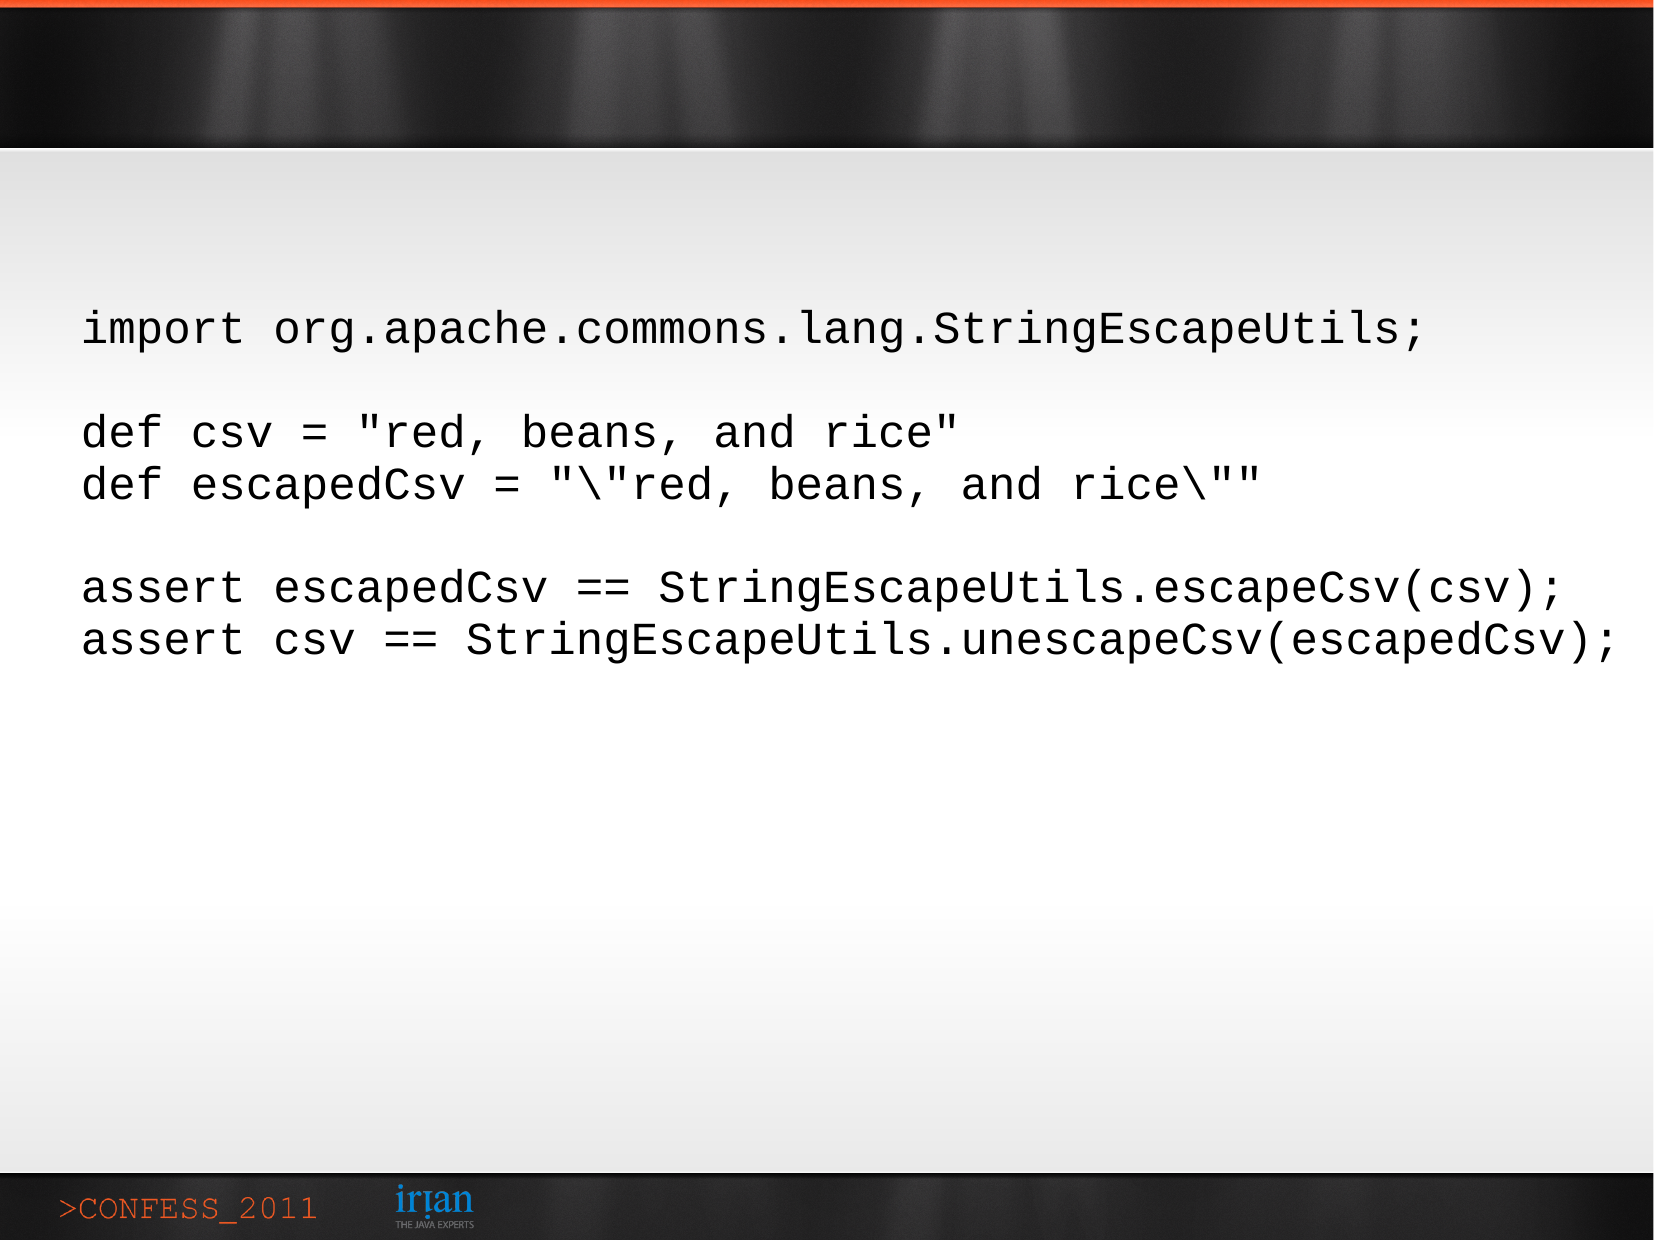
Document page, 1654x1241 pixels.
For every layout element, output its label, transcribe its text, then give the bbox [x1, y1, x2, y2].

picture [0, 0, 1654, 1240]
subtitle import org.apache.commons.lang.StringEscapeUtils; def csv = "red, beans, and rice" def escapedCsv = "\"red, beans, and rice\"" assert escapedCsv == StringEscapeUtils.escapeCsv(csv); assert csv == StringEscapeUtils.unescapeCsv(escapedCsv); [80, 305, 1654, 1125]
